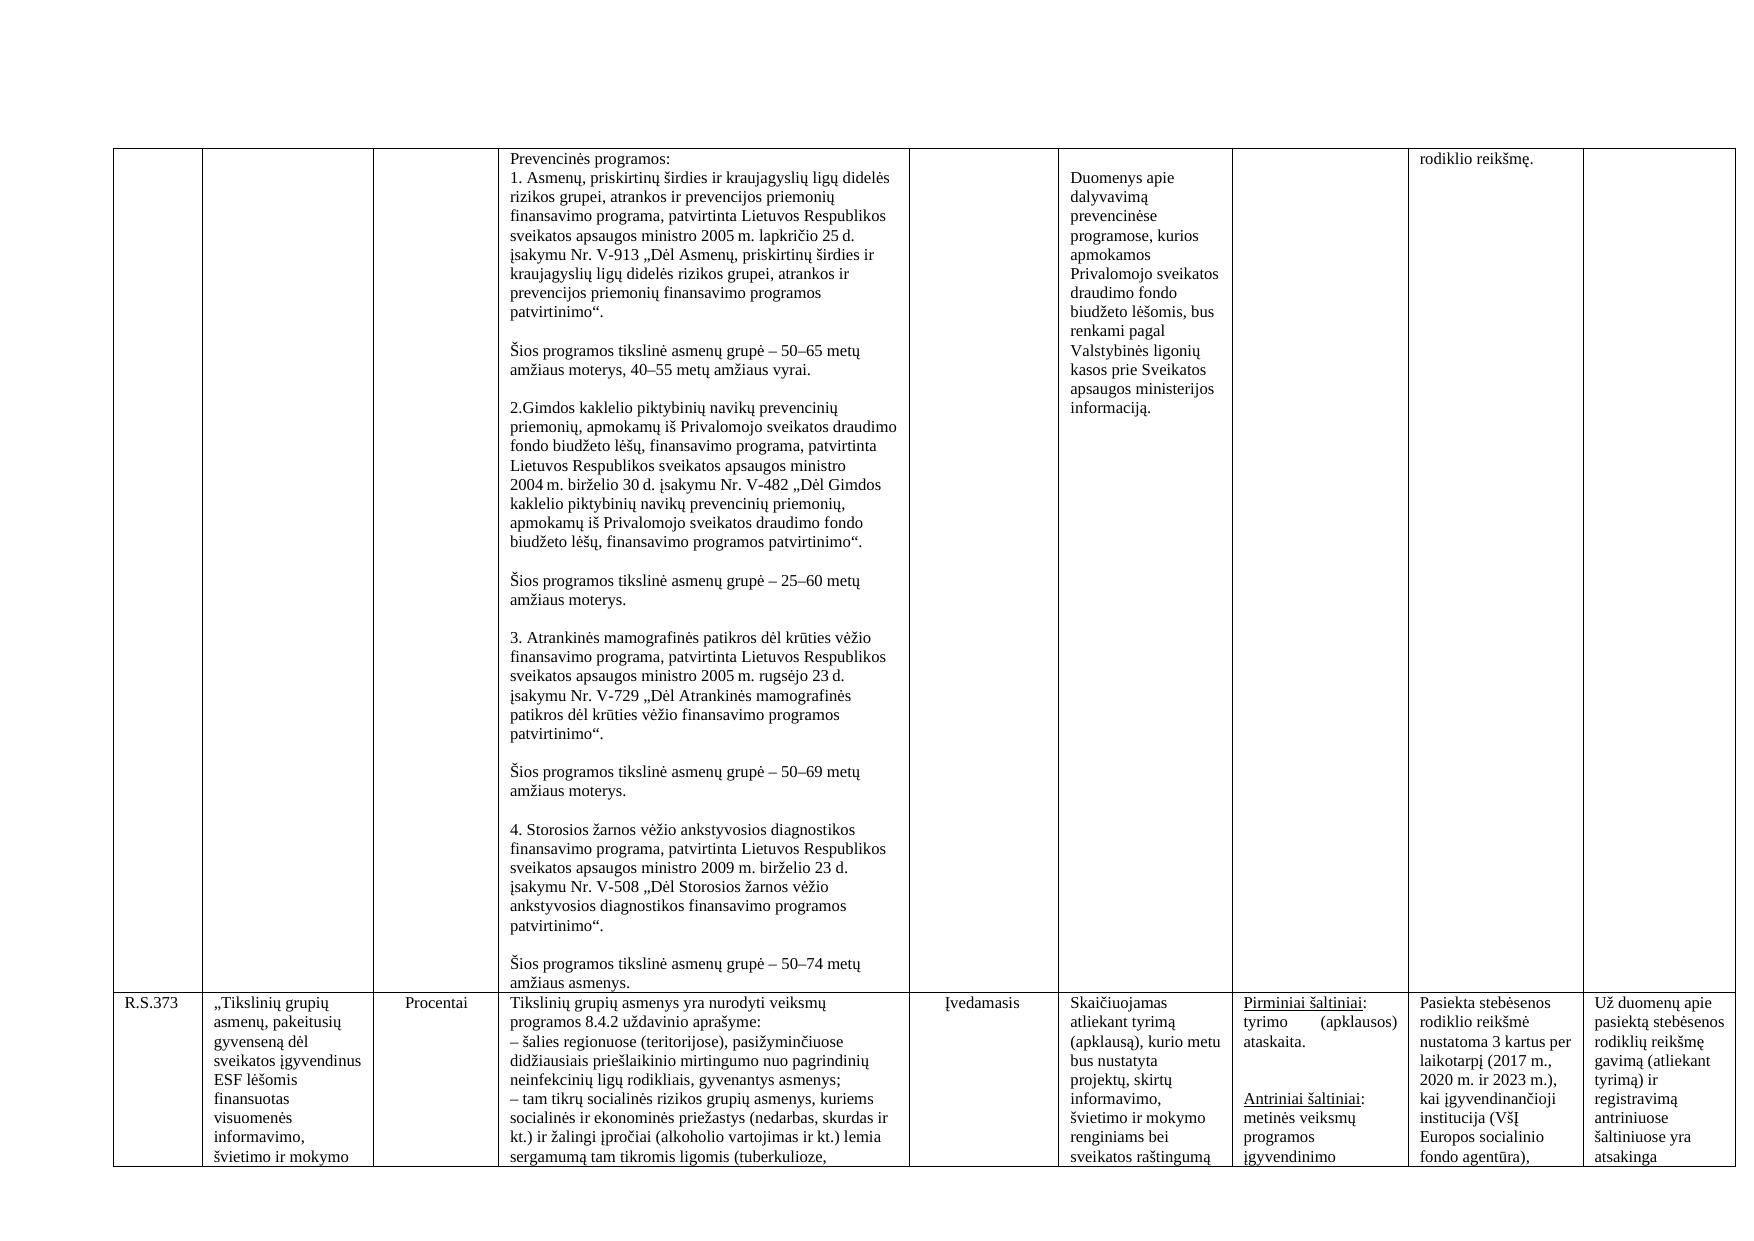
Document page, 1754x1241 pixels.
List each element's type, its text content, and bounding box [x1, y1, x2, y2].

table_cell rodiklio reikšmę. [1409, 149, 1583, 992]
table_cell [1584, 149, 1735, 992]
table_cell Pasiekta stebėsenos rodiklio reikšmė nustatoma 3 kartus per laikotarpį (2017 m., 2020 m. ir 2023 m.), kai įgyvendinančioji institucija (VšĮ Europos socialinio fondo agentūra), [1409, 993, 1583, 1166]
table_cell Procentai [374, 993, 498, 1166]
table_cell [374, 149, 498, 992]
table_cell Tikslinių grupių asmenys yra nurodyti veiksmų programos 8.4.2 uždavinio aprašyme: – šalies regionuose (teritorijose), pasižyminčiuose didžiausiais priešlaikinio mirtingumo nuo pagrindinių neinfekcinių ligų rodikliais, gyvenantys asmenys; – tam tikrų socialinės rizikos grupių asmenys, kuriems socialinės ir ekonominės priežastys (nedarbas, skurdas ir kt.) ir žalingi įpročiai (alkoholio vartojimas ir kt.) lemia sergamumą tam tikromis ligomis (tuberkulioze, [499, 993, 909, 1166]
table_cell „Tikslinių grupių asmenų, pakeitusių gyvenseną dėl sveikatos įgyvendinus ESF lėšomis finansuotas visuomenės informavimo, švietimo ir mokymo [203, 993, 373, 1166]
table_cell [203, 149, 373, 992]
table_cell Prevencinės programos: 1. Asmenų, priskirtinų širdies ir kraujagyslių ligų didelės rizikos grupei, atrankos ir prevencijos priemonių finansavimo programa, patvirtinta Lietuvos Respublikos sveikatos apsaugos ministro 2005 m. lapkričio 25 d. įsakymu Nr. V-913 „Dėl Asmenų, priskirtinų širdies ir kraujagyslių ligų didelės rizikos grupei, atrankos ir prevencijos priemonių finansavimo programos patvirtinimo“. Šios programos tikslinė asmenų grupė – 50–65 metų amžiaus moterys, 40–55 metų amžiaus vyrai. 2.Gimdos kaklelio piktybinių navikų prevencinių priemonių, apmokamų iš Privalomojo sveikatos draudimo fondo biudžeto lėšų, finansavimo programa, patvirtinta Lietuvos Respublikos sveikatos apsaugos ministro 2004 m. birželio 30 d. įsakymu Nr. V-482 „Dėl Gimdos kaklelio piktybinių navikų prevencinių priemonių, apmokamų iš Privalomojo sveikatos draudimo fondo biudžeto lėšų, finansavimo programos patvirtinimo“. Šios programos tikslinė asmenų grupė – 25–60 metų amžiaus moterys. 3. Atrankinės mamografinės patikros dėl krūties vėžio finansavimo programa, patvirtinta Lietuvos Respublikos sveikatos apsaugos ministro 2005 m. rugsėjo 23 d. įsakymu Nr. V-729 „Dėl Atrankinės mamografinės patikros dėl krūties vėžio finansavimo programos patvirtinimo“. Šios programos tikslinė asmenų grupė – 50–69 metų amžiaus moterys. 4. Storosios žarnos vėžio ankstyvosios diagnostikos finansavimo programa, patvirtinta Lietuvos Respublikos sveikatos apsaugos ministro 2009 m. birželio 23 d. įsakymu Nr. V-508 „Dėl Storosios žarnos vėžio ankstyvosios diagnostikos finansavimo programos patvirtinimo“. Šios programos tikslinė asmenų grupė – 50–74 metų amžiaus asmenys. [499, 149, 909, 992]
table_cell Įvedamasis [910, 993, 1058, 1166]
table_cell [1233, 149, 1408, 992]
table_cell [114, 149, 202, 992]
table_cell R.S.373 [114, 993, 202, 1166]
table_cell Pirminiai šaltiniai: tyrimo (apklausos) ataskaita. Antriniai šaltiniai: metinės veiksmų programos įgyvendinimo [1233, 993, 1408, 1166]
table_cell Už duomenų apie pasiektą stebėsenos rodiklių reikšmę gavimą (atliekant tyrimą) ir registravimą antriniuose šaltiniuose yra atsakinga [1584, 993, 1735, 1166]
table_cell Skaičiuojamas atliekant tyrimą (apklausą), kurio metu bus nustatyta projektų, skirtų informavimo, švietimo ir mokymo renginiams bei sveikatos raštingumą [1059, 993, 1232, 1166]
table_cell [910, 149, 1058, 992]
table_cell Duomenys apie dalyvavimą prevencinėse programose, kurios apmokamos Privalomojo sveikatos draudimo fondo biudžeto lėšomis, bus renkami pagal Valstybinės ligonių kasos prie Sveikatos apsaugos ministerijos informaciją. [1059, 149, 1232, 992]
